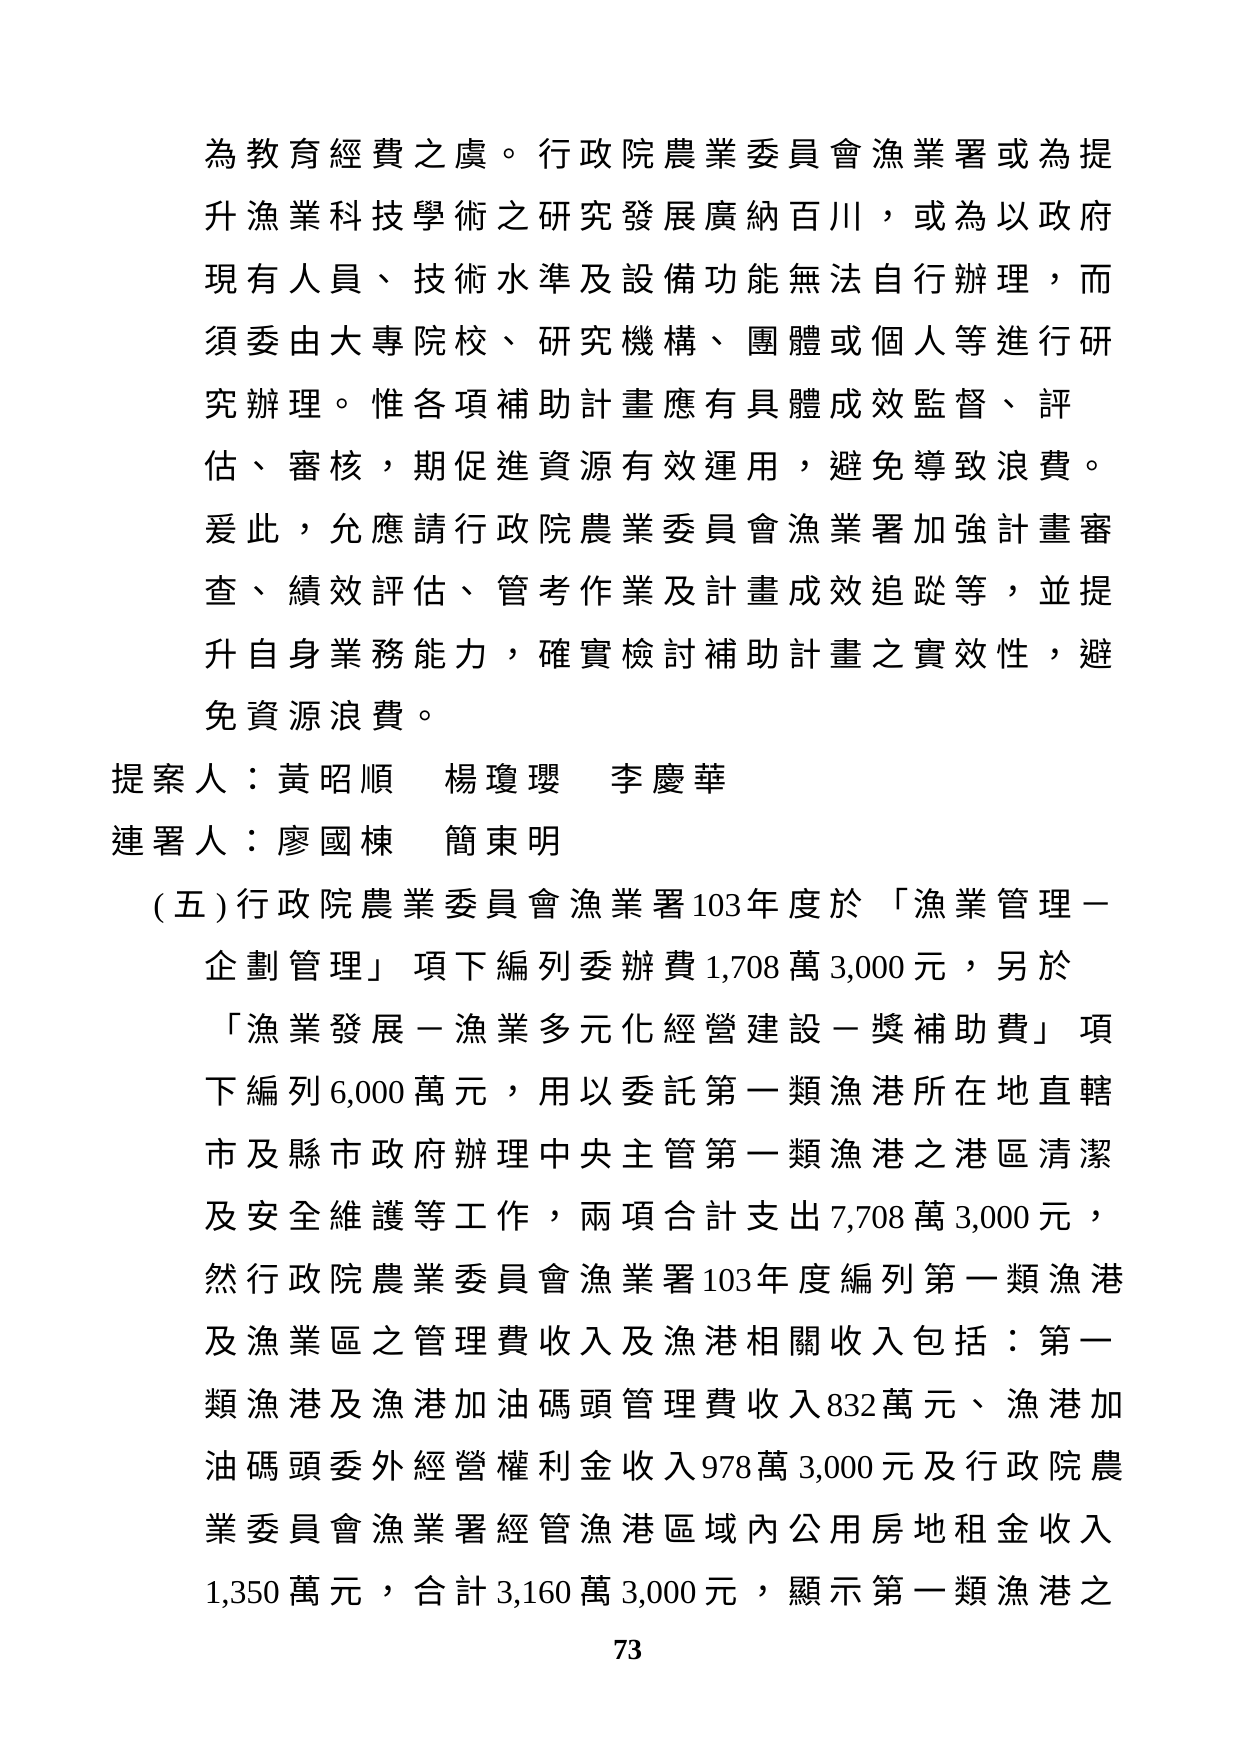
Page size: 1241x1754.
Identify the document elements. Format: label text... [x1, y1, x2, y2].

text 為教育經費之虞。行政院農業委員會漁業署或為提升漁業科技學術之研究發展廣納百川，或為以政府現有人員、技術水準及設備功能無法自行辦理，而須委由大專院校、研究機構、團體或個人等進行研究辦理。惟各項補助計畫應有具體成效監督、評估、審核，期促進資源有效運用，避免導致浪費。爰此，允應請行政院農業委員會漁業署加強計畫審查、績效評估、管考作業及計畫成效追踨等，並提升自身業務能力，確實檢討補助計畫之實效性，避免資源浪費。 [141, 110, 1148, 735]
text 連署人：廖國棟 簡東明 [107, 798, 1044, 860]
text 提案人：黃昭順 楊瓊瓔 李慶華 [107, 735, 1044, 798]
text (五)行政院農業委員會漁業署103年度於「漁業管理－企劃管理」項下編列委辦費1,708萬3,000元，另於「漁業發展－漁業多元化經營建設－獎補助費」項下編列6,000萬元，用以委託第一類漁港所在地直轄市及縣市政府辦理中央主管第一類漁港之港區清潔及安全維護等工作，兩項合計支出7,708萬3,000元，然行政院農業委員會漁業署103年度編列第一類漁港及漁業區之管理費收入及漁港相關收入包括：第一類漁港及漁港加油碼頭管理費收入832萬元、漁港加油碼頭委外經營權利金收入978萬3,000元及行政院農業委員會漁業署經管漁港區域內公用房地租金收入1,350萬元，合計3,160萬3,000元，顯示第一類漁港之 [141, 860, 1148, 1610]
